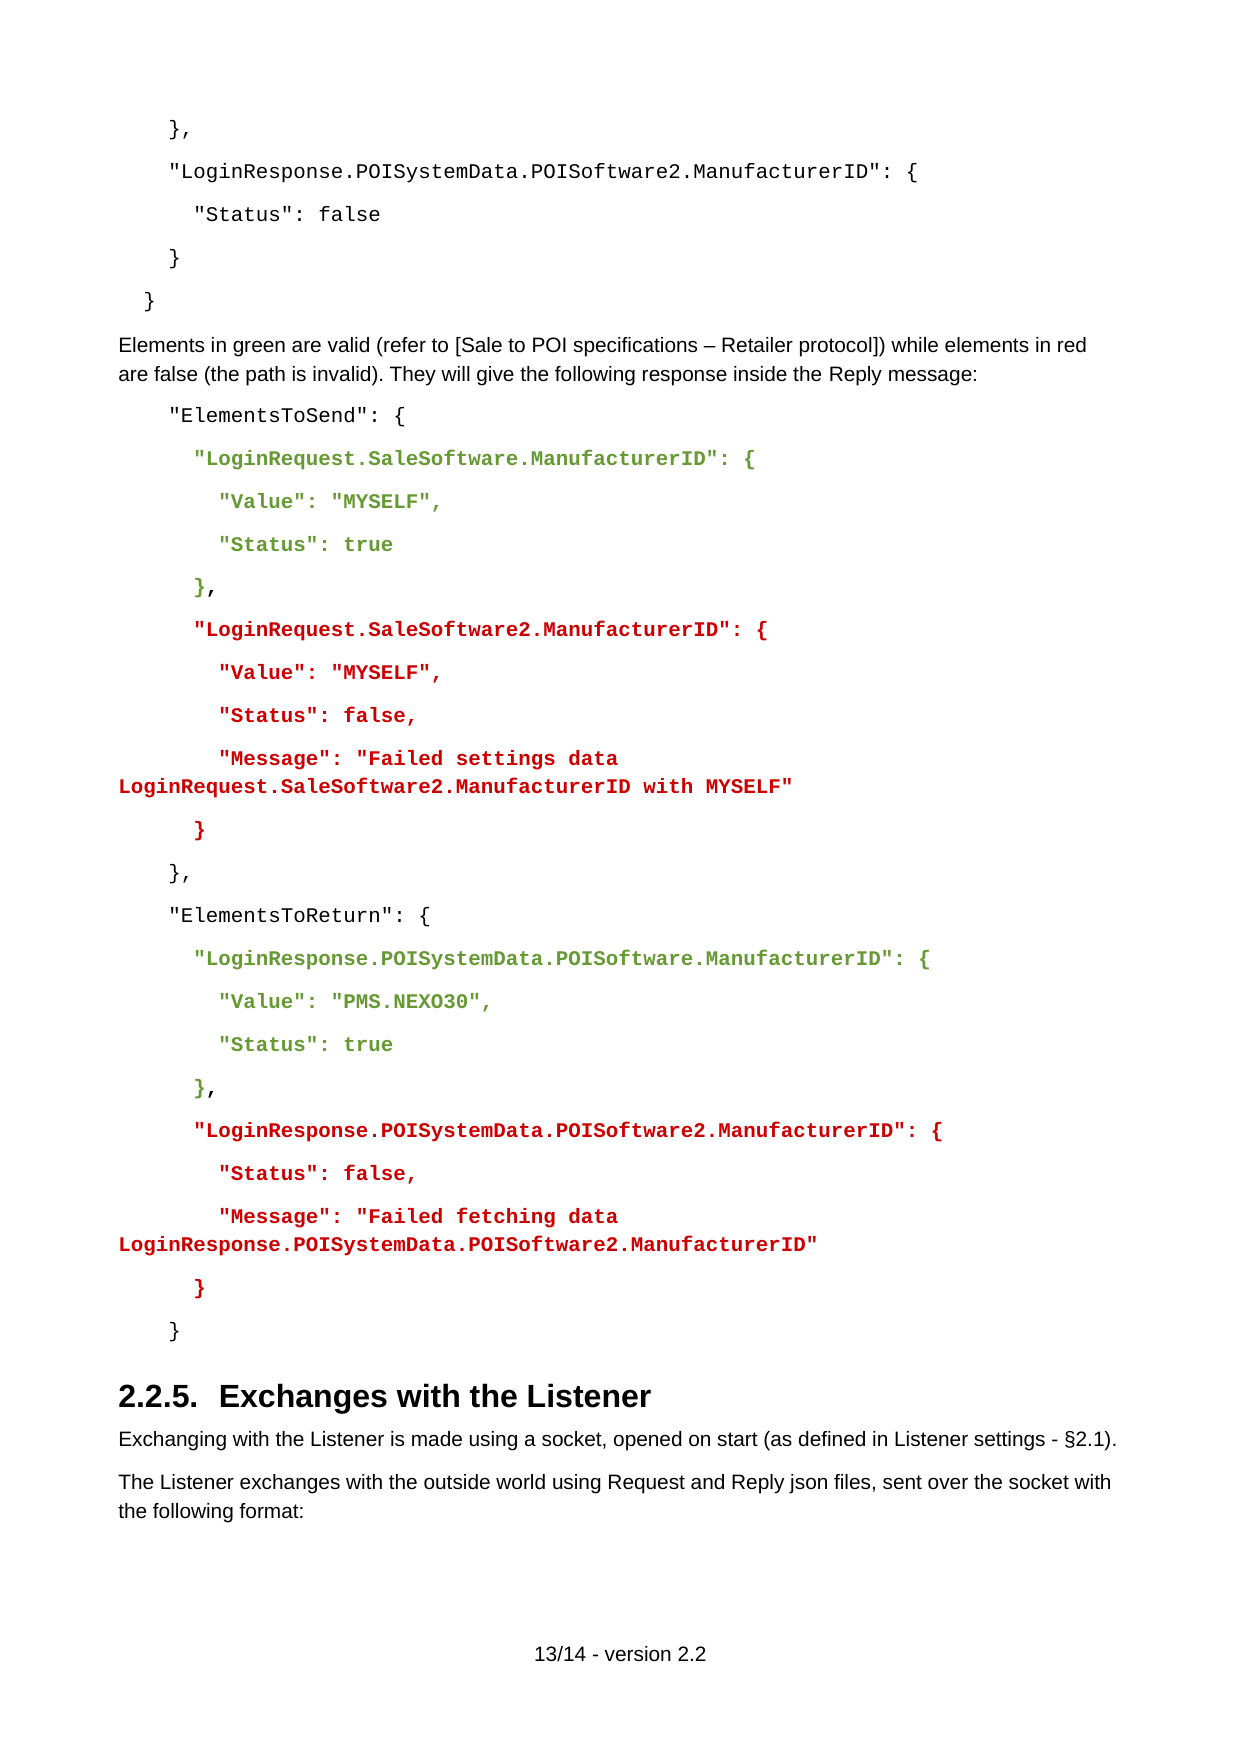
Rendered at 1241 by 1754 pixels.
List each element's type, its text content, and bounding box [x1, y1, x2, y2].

text "LoginResponse.POISystemData.POISoftware.ManufacturerID": { [118, 948, 1122, 972]
text "Value": "MYSELF", [118, 662, 1122, 686]
text } [118, 1277, 1122, 1301]
text "Message": "Failed settings data LoginRequest.SaleSoftware2.ManufacturerID with MYSELF" [118, 748, 1122, 800]
text } [118, 819, 1122, 843]
text "Status": true [118, 1034, 1122, 1058]
text } [118, 290, 1122, 313]
text Exchanging with the Listener is made using a socket, opened on start (as defined in Listener settings - §2.1). [118, 1427, 1122, 1451]
subtitle Exchanges with the Listener [118, 1377, 1122, 1414]
text "LoginRequest.SaleSoftware2.ManufacturerID": { [118, 619, 1122, 643]
text }, [118, 576, 1122, 600]
text "Status": false [118, 204, 1122, 228]
text }, [118, 1077, 1122, 1101]
text } [118, 1320, 1122, 1343]
text }, [118, 118, 1122, 142]
text The Listener exchanges with the outside world using Request and Reply json files, sent over the socket with the following format: [118, 1470, 1122, 1523]
text "LoginResponse.POISystemData.POISoftware2.ManufacturerID": { [118, 161, 1122, 185]
text "Message": "Failed fetching data LoginResponse.POISystemData.POISoftware2.ManufacturerID" [118, 1206, 1122, 1258]
text "Value": "PMS.NEXO30", [118, 991, 1122, 1015]
text "ElementsToReturn": { [118, 905, 1122, 929]
text }, [118, 862, 1122, 886]
text "LoginResponse.POISystemData.POISoftware2.ManufacturerID": { [118, 1120, 1122, 1143]
text "Status": false, [118, 705, 1122, 729]
text "ElementsToSend": { [118, 405, 1122, 428]
text "Value": "MYSELF", [118, 491, 1122, 514]
text "Status": true [118, 533, 1122, 557]
text "Status": false, [118, 1163, 1122, 1186]
text Elements in green are valid (refer to [Sale to POI specifications – Retailer protocol]) while elements in red are false (the path is invalid). They will give the following response inside the Reply message: [118, 333, 1122, 385]
text } [118, 247, 1122, 271]
text "LoginRequest.SaleSoftware.ManufacturerID": { [118, 448, 1122, 471]
